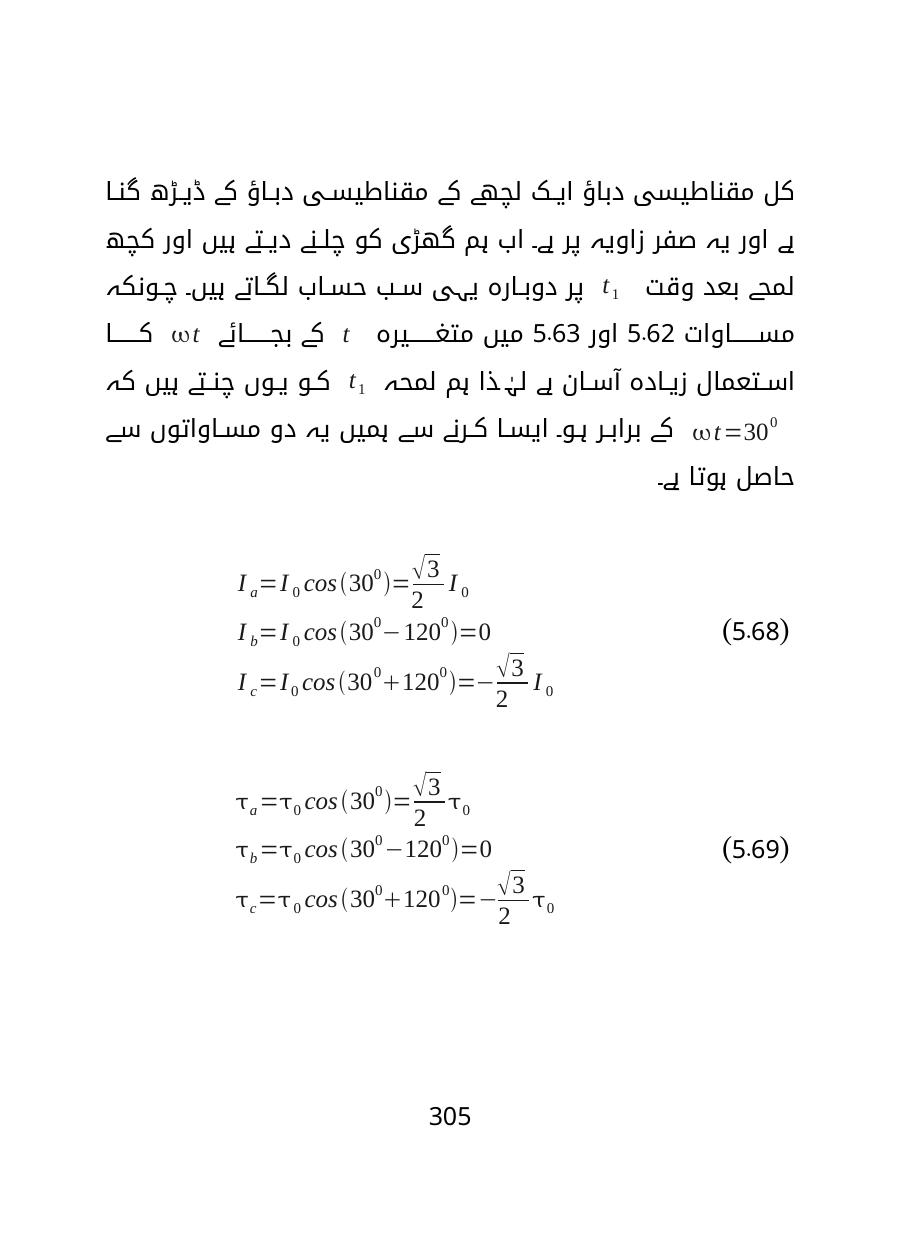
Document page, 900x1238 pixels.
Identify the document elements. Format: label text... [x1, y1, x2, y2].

table_header [105, 765, 694, 948]
text کل مقناطیسی دباؤ ایک لچھے کے مقناطیسی دباؤ کے ڈیڑھ گنا ہے اور یہ صفر زاویہ پر ہے۔ اب ہم گھڑی کو چلنے دیتے ہیں اور کچھ لمحے بعد وقت پر دوبارہ یہی سب حساب لگاتے ہیں۔ چونکہ مساوات 5.62 اور 5.63 میں متغیرہ کے بجائےکا استعمال زیادہ آسان ہے لہٰذا ہم لمحہکو یوں چنتے ہیں کہ کے برابر ہو۔ ایسا کرنے سے ہمیں یہ دو مساواتوں سے حاصل ہوتا ہے۔ [105, 168, 795, 500]
table_header (5.68) [693, 547, 795, 730]
table_header [105, 547, 692, 730]
table_header (5.69) [694, 765, 795, 948]
